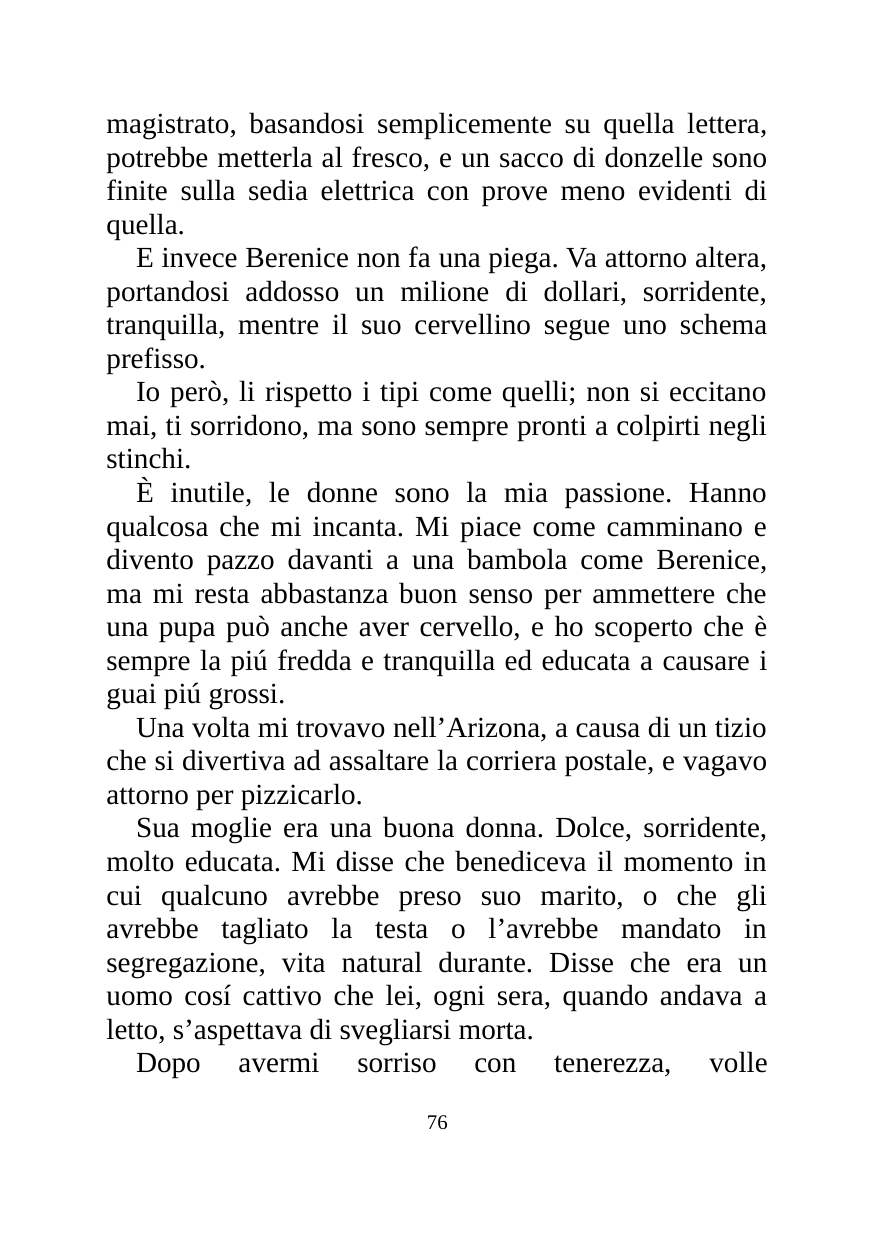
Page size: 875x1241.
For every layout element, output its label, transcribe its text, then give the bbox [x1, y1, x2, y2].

text Una volta mi trovavo nell’Arizona, a causa di un tizio che si divertiva ad assaltare la corriera postale, e vagavo attorno per pizzicarlo. [106, 710, 768, 811]
text È inutile, le donne sono la mia passione. Hanno qualcosa che mi incanta. Mi piace come camminano e divento pazzo davanti a una bambola come Berenice, ma mi resta abbastanza buon senso per ammettere che una pupa può anche aver cervello, e ho scoperto che è sempre la piú fredda e tranquilla ed educata a causare i guai piú grossi. [106, 475, 768, 710]
text Sua moglie era una buona donna. Dolce, sorridente, molto educata. Mi disse che benediceva il momento in cui qualcuno avrebbe preso suo marito, o che gli avrebbe tagliato la testa o l’avrebbe mandato in segregazione, vita natural durante. Disse che era un uomo cosí cattivo che lei, ogni sera, quando andava a letto, s’aspettava di svegliarsi morta. [106, 811, 768, 1045]
text E invece Berenice non fa una piega. Va attorno altera, portandosi addosso un milione di dollari, sorridente, tranquilla, mentre il suo cervellino segue uno schema prefisso. [106, 240, 768, 374]
text magistrato, basandosi semplicemente su quella lettera, potrebbe metterla al fresco, e un sacco di donzelle sono finite sulla sedia elettrica con prove meno evidenti di quella. [106, 106, 768, 240]
text Io però, li rispetto i tipi come quelli; non si eccitano mai, ti sorridono, ma sono sempre pronti a colpirti negli stinchi. [106, 374, 768, 475]
text Dopo avermi sorriso con tenerezza, volle [106, 1045, 768, 1079]
